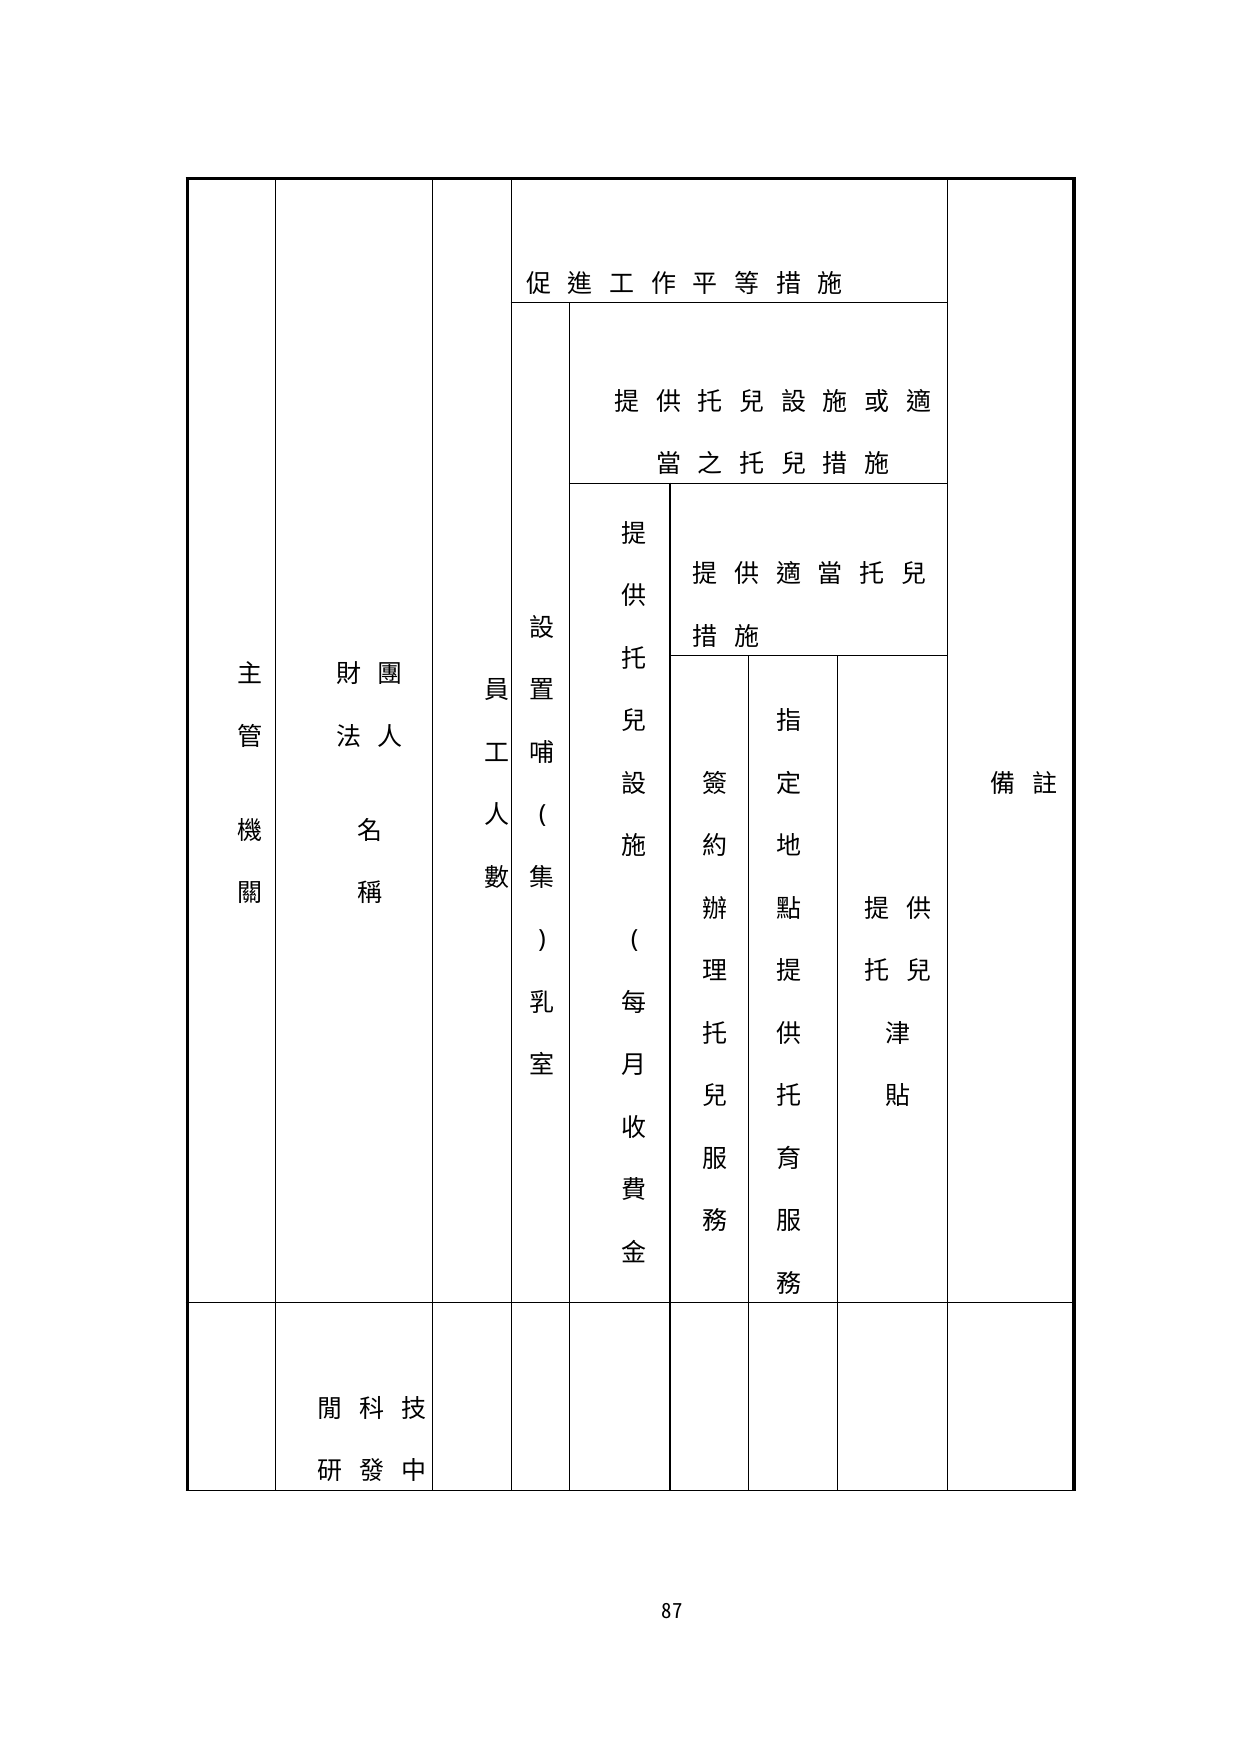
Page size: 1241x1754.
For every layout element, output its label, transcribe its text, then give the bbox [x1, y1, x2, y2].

table_cell 提供托兒設施 (每月收費金額) [570, 484, 669, 1302]
table_header 備註 [948, 180, 1072, 1302]
table_cell [749, 1303, 837, 1490]
table_header 主管 機關 [189, 180, 275, 1302]
table_cell 提供適當托兒措施 [671, 484, 947, 655]
table_cell [433, 1303, 511, 1490]
table_header 促進工作平等措施 [512, 180, 947, 302]
table_header 財團法人 名 稱 [276, 180, 432, 1302]
table_cell [570, 1303, 669, 1490]
table_cell [671, 1303, 748, 1490]
table_cell [948, 1303, 1072, 1490]
table_cell [189, 1303, 275, 1490]
table_cell 簽約辦理托兒服務 [671, 656, 748, 1302]
table_header 員工人數 [433, 180, 511, 1302]
table_cell [512, 1303, 569, 1490]
table_cell 提供托兒 津 貼 [838, 656, 947, 1302]
table_cell 閒科技研發中 [276, 1303, 432, 1490]
table_cell 指定地點提供托育服務 [749, 656, 837, 1302]
table_cell [838, 1303, 947, 1490]
table_cell 設置哺(集)乳室 [512, 303, 569, 1302]
table_cell 提供托兒設施或適當之托兒措施 [570, 303, 947, 482]
